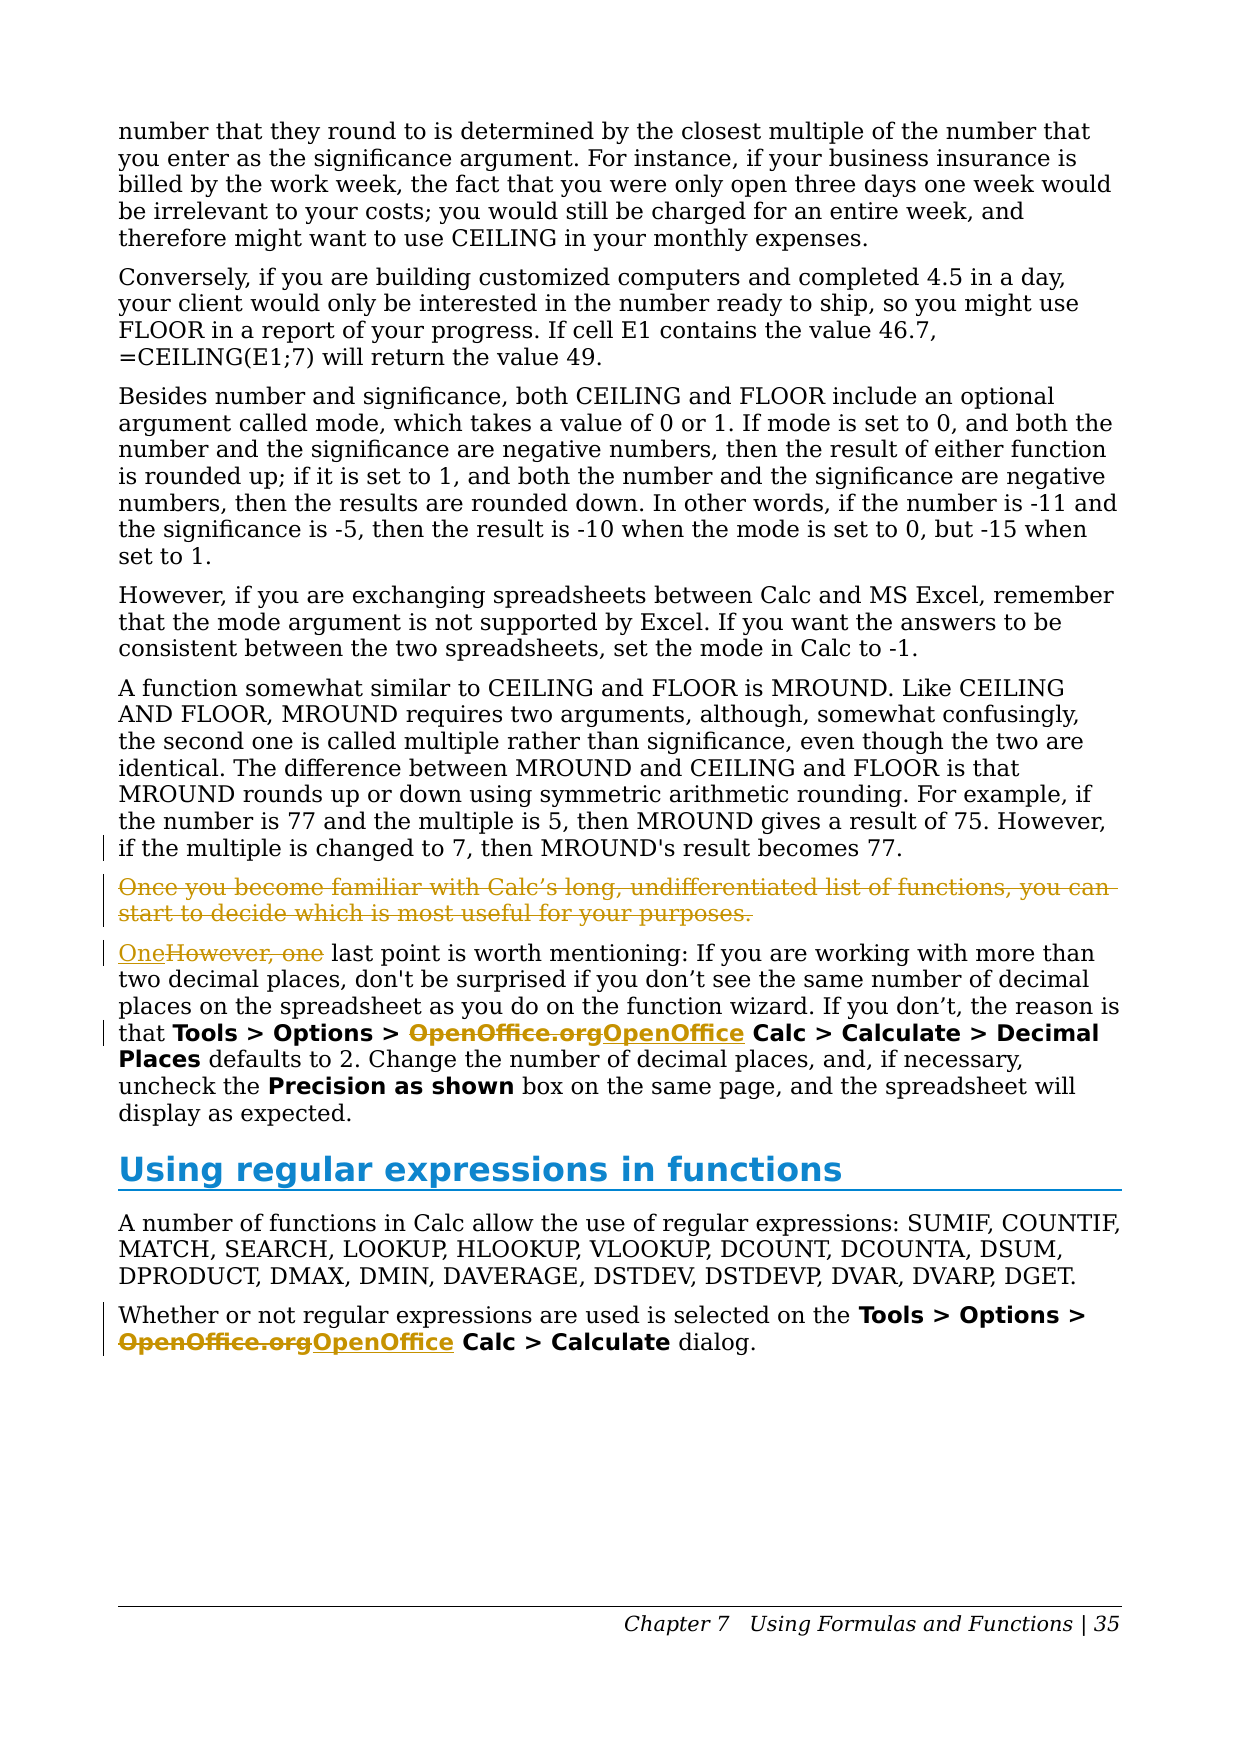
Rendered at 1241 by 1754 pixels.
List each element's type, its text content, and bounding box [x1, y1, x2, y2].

text One last point is worth mentioning: If you are working with more than two decimal places, don't be surprised if you don’t see the same number of decimal places on the spreadsheet as you do on the function wizard. If you don’t, the reason is that Tools > Options > OpenOffice Calc > Calculate > Decimal Places defaults to 2. Change the number of decimal places, and, if necessary, uncheck the Precision as shown box on the same page, and the spreadsheet will display as expected. [118, 940, 1122, 1126]
text number that they round to is determined by the closest multiple of the number that you enter as the significance argument. For instance, if your business insurance is billed by the work week, the fact that you were only open three days one week would be irrelevant to your costs; you would still be charged for an entire week, and therefore might want to use CEILING in your monthly expenses. [118, 118, 1122, 251]
text Conversely, if you are building customized computers and completed 4.5 in a day, your client would only be interested in the number ready to ship, so you might use FLOOR in a report of your progress. If cell E1 contains the value 46.7, =CEILING(E1;7) will return the value 49. [118, 264, 1122, 371]
text However, if you are exchanging spreadsheets between Calc and MS Excel, remember that the mode argument is not supported by Excel. If you want the answers to be consistent between the two spreadsheets, set the mode in Calc to -1. [118, 582, 1122, 662]
subtitle Using regular expressions in functions [118, 1150, 1122, 1189]
text Besides number and significance, both CEILING and FLOOR include an optional argument called mode, which takes a value of 0 or 1. If mode is set to 0, and both the number and the significance are negative numbers, then the result of either function is rounded up; if it is set to 1, and both the number and the significance are negative numbers, then the results are rounded down. In other words, if the number is -11 and the significance is -5, then the result is -10 when the mode is set to 0, but -15 when set to 1. [118, 383, 1122, 570]
text A function somewhat similar to CEILING and FLOOR is MROUND. Like CEILING AND FLOOR, MROUND requires two arguments, although, somewhat confusingly, the second one is called multiple rather than significance, even though the two are identical. The difference between MROUND and CEILING and FLOOR is that MROUND rounds up or down using symmetric arithmetic rounding. For example, if the number is 77 and the multiple is 5, then MROUND gives a result of 75. However, if the multiple is changed to 7, then MROUND's result becomes 77. [118, 675, 1122, 927]
text Whether or not regular expressions are used is selected on the Tools > Options > OpenOffice Calc > Calculate dialog. [118, 1302, 1122, 1356]
text A number of functions in Calc allow the use of regular expressions: SUMIF, COUNTIF, MATCH, SEARCH, LOOKUP, HLOOKUP, VLOOKUP, DCOUNT, DCOUNTA, DSUM, DPRODUCT, DMAX, DMIN, DAVERAGE, DSTDEV, DSTDEVP, DVAR, DVARP, DGET. [118, 1210, 1122, 1290]
